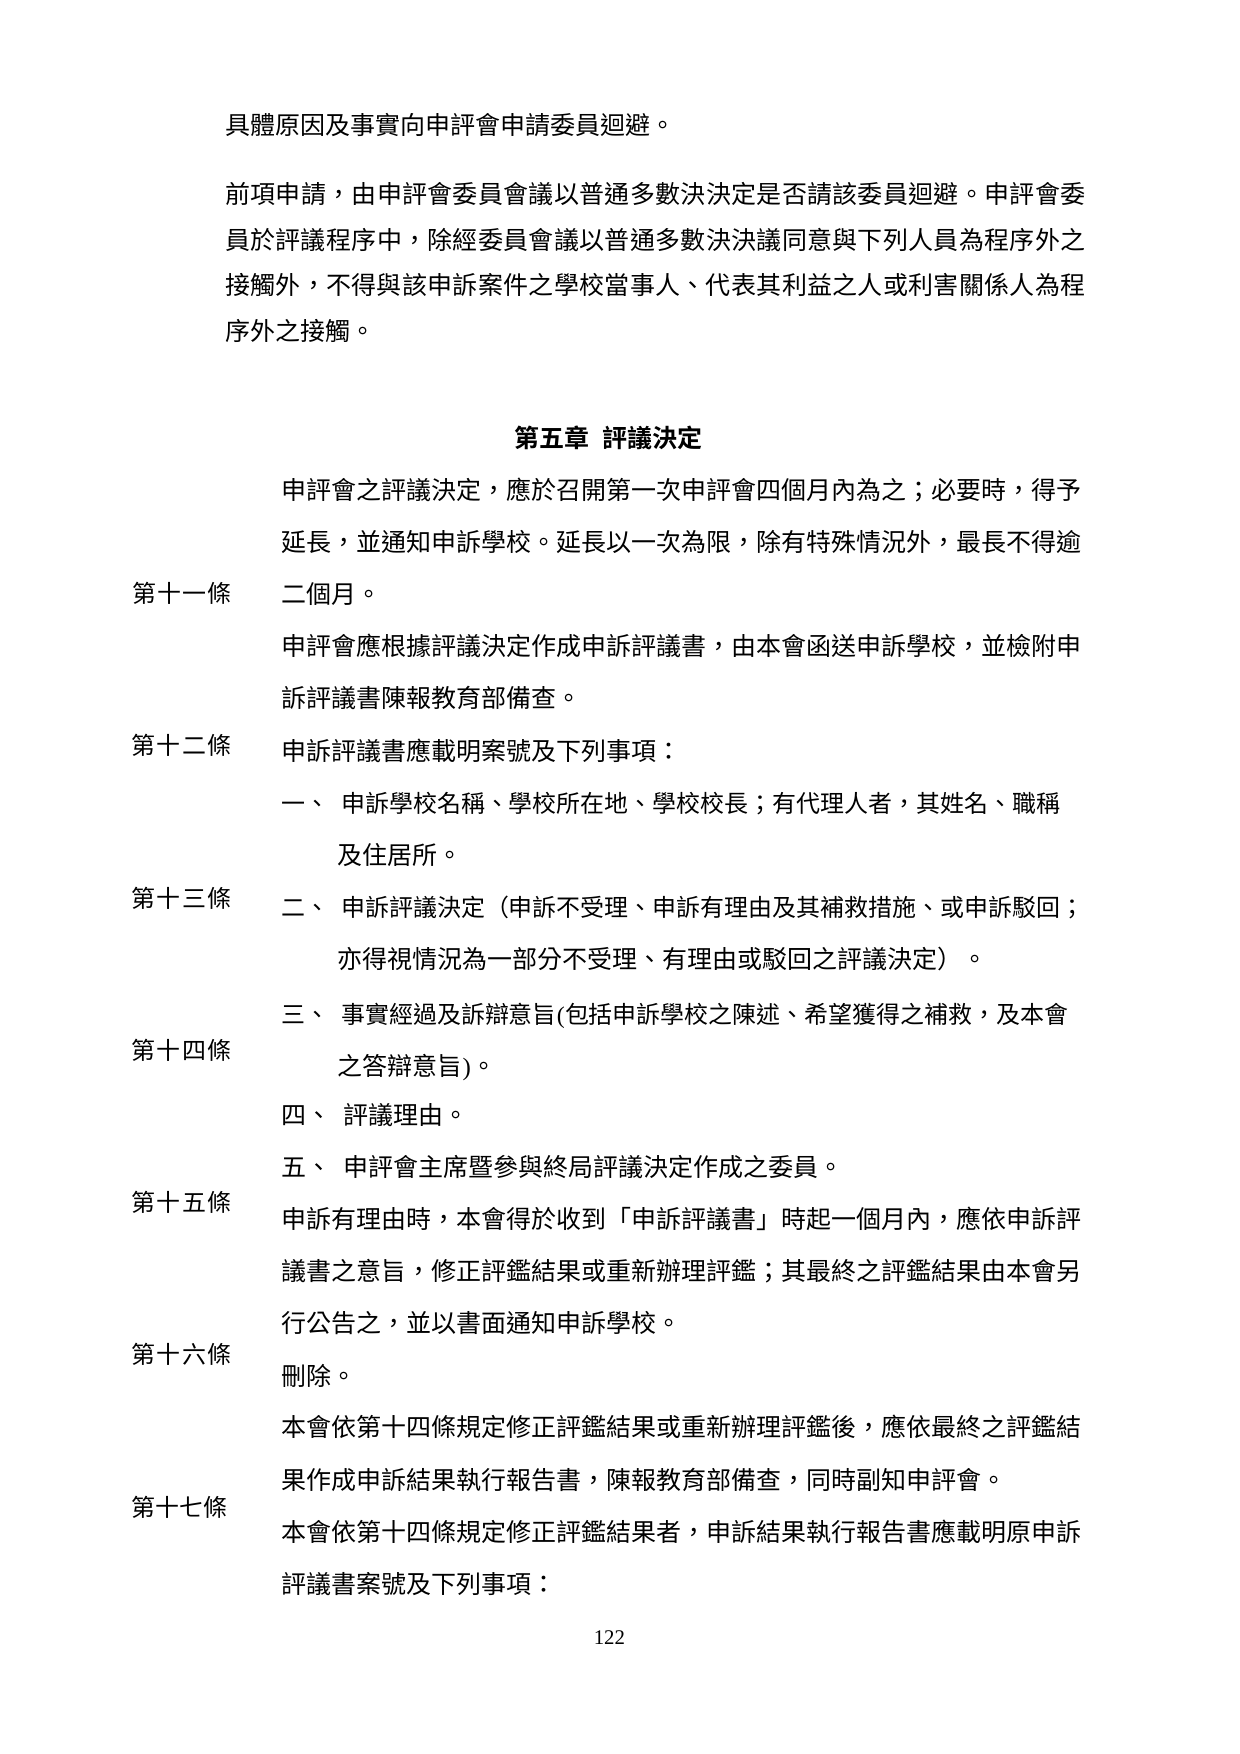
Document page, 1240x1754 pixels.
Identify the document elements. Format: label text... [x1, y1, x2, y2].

text 訴評議書陳報教育部備查。 [281, 684, 1093, 714]
text 申評會之評議決定，應於召開第一次申評會四個月內為之；必要時，得予 [281, 475, 1093, 505]
text 五、 申評會主席暨參與終局評議決定作成之委員。 [281, 1153, 1093, 1183]
text 本會依第十四條規定修正評鑑結果者，申訴結果執行報告書應載明原申訴 [281, 1517, 1093, 1547]
text 評議書案號及下列事項： [281, 1569, 1093, 1599]
text 二個月。 [281, 580, 1093, 610]
text 前項申請，由申評會委員會議以普通多數決決定是否請該委員迴避。申評會委員於評議程序中，除經委員會議以普通多數決決議同意與下列人員為程序外之接觸外，不得與該申訴案件之學校當事人、代表其利益之人或利害關係人為程序外之接觸。 [225, 168, 1087, 349]
text 申評會應根據評議決定作成申訴評議書，由本會函送申訴學校，並檢附申 [281, 632, 1093, 662]
text 一、 申訴學校名稱、學校所在地、學校校長；有代理人者，其姓名、職稱 [281, 789, 1093, 818]
text 三、 事實經過及訴辯意旨(包括申訴學校之陳述、希望獲得之補救，及本會 [281, 1000, 1093, 1029]
text 延長，並通知申訴學校。延長以一次為限，除有特殊情況外，最長不得逾 [281, 528, 1093, 558]
text 果作成申訴結果執行報告書，陳報教育部備查，同時副知申評會。 [281, 1465, 1093, 1495]
text 申訴評議書應載明案號及下列事項： [281, 736, 1093, 766]
text 二、 申訴評議決定（申訴不受理、申訴有理由及其補救措施、或申訴駁回； [281, 893, 1093, 922]
text 第五章 評議決定 [131, 423, 1085, 453]
text 行公告之，並以書面通知申訴學校。 [281, 1309, 1093, 1339]
text 亦得視情況為一部分不受理、有理由或駁回之評議決定）。 [337, 944, 1093, 974]
text 第十一條第十二條第十三條第十四條第十五條第十六條第十七條 [131, 481, 231, 1547]
text 申訴有理由時，本會得於收到「申訴評議書」時起一個月內，應依申訴評 [281, 1205, 1093, 1235]
text 及住居所。 [337, 840, 1093, 870]
text 具體原因及事實向申評會申請委員迴避。 [225, 111, 1093, 141]
text 議書之意旨，修正評鑑結果或重新辦理評鑑；其最終之評鑑結果由本會另 [281, 1257, 1093, 1287]
text 本會依第十四條規定修正評鑑結果或重新辦理評鑑後，應依最終之評鑑結 [281, 1413, 1093, 1443]
text 之答辯意旨)。 [337, 1051, 1093, 1081]
text 四、 評議理由。 [281, 1100, 1093, 1130]
text 122 [131, 1625, 1087, 1649]
text 刪除。 [281, 1361, 1093, 1391]
